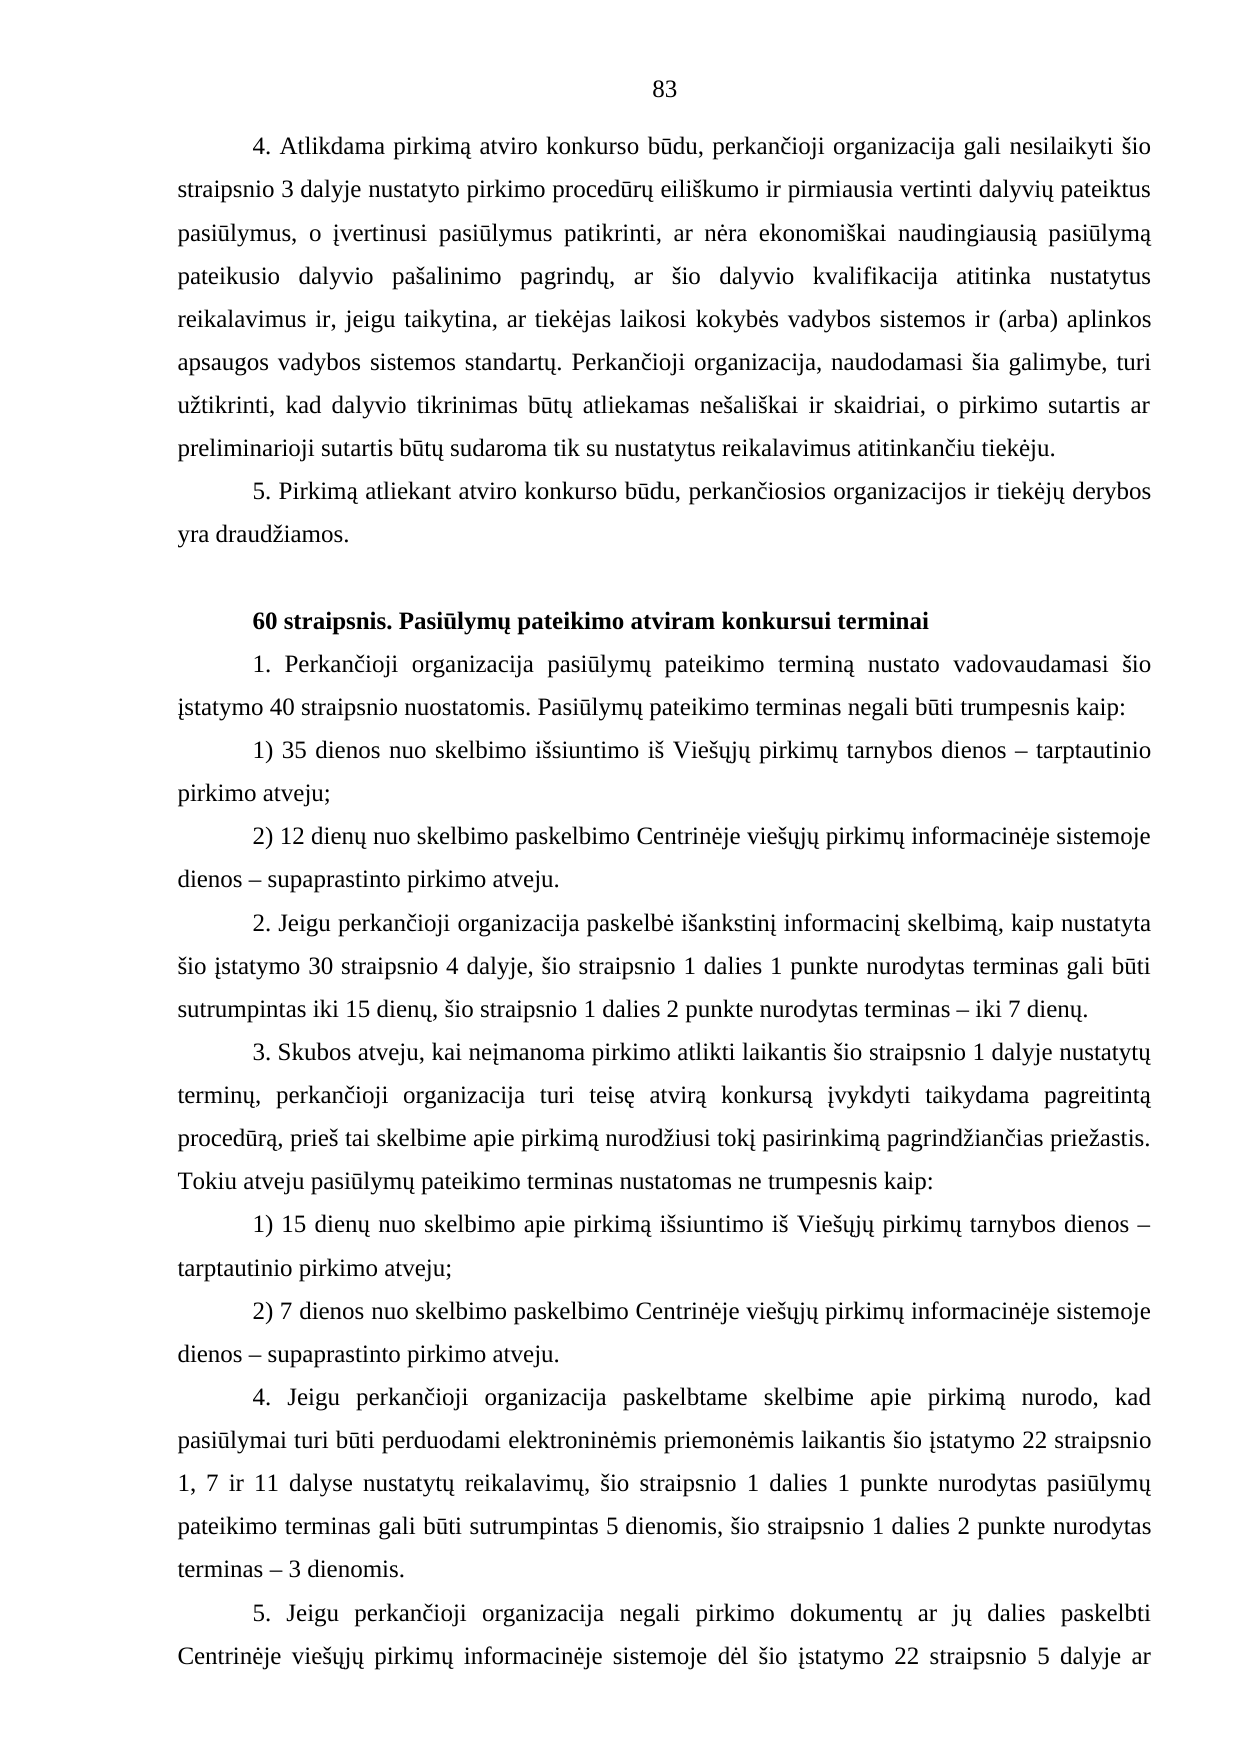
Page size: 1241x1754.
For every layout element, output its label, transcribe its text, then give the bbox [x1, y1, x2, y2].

text 60 straipsnis. Pasiūlymų pateikimo atviram konkursui terminai [177, 606, 1152, 634]
text 5. Jeigu perkančioji organizacija negali pirkimo dokumentų ar jų dalies paskelbti Centrinėje viešųjų pirkimų informacinėje sistemoje dėl šio įstatymo 22 straipsnio 5 dalyje ar [177, 1598, 1152, 1669]
text 2) 7 dienos nuo skelbimo paskelbimo Centrinėje viešųjų pirkimų informacinėje sistemoje dienos – supaprastinto pirkimo atveju. [177, 1296, 1152, 1368]
text 5. Pirkimą atliekant atviro konkurso būdu, perkančiosios organizacijos ir tiekėjų derybos yra draudžiamos. [177, 476, 1152, 548]
text 2. Jeigu perkančioji organizacija paskelbė išankstinį informacinį skelbimą, kaip nustatyta šio įstatymo 30 straipsnio 4 dalyje, šio straipsnio 1 dalies 1 punkte nurodytas terminas gali būti sutrumpintas iki 15 dienų, šio straipsnio 1 dalies 2 punkte nurodytas terminas – iki 7 dienų. [177, 908, 1152, 1023]
text 4. Jeigu perkančioji organizacija paskelbtame skelbime apie pirkimą nurodo, kad pasiūlymai turi būti perduodami elektroninėmis priemonėmis laikantis šio įstatymo 22 straipsnio 1, 7 ir 11 dalyse nustatytų reikalavimų, šio straipsnio 1 dalies 1 punkte nurodytas pasiūlymų pateikimo terminas gali būti sutrumpintas 5 dienomis, šio straipsnio 1 dalies 2 punkte nurodytas terminas – 3 dienomis. [177, 1382, 1152, 1583]
text 1. Perkančioji organizacija pasiūlymų pateikimo terminą nustato vadovaudamasi šio įstatymo 40 straipsnio nuostatomis. Pasiūlymų pateikimo terminas negali būti trumpesnis kaip: [177, 649, 1152, 721]
text 1) 15 dienų nuo skelbimo apie pirkimą išsiuntimo iš Viešųjų pirkimų tarnybos dienos – tarptautinio pirkimo atveju; [177, 1209, 1152, 1281]
text 2) 12 dienų nuo skelbimo paskelbimo Centrinėje viešųjų pirkimų informacinėje sistemoje dienos – supaprastinto pirkimo atveju. [177, 821, 1152, 893]
text 4. Atlikdama pirkimą atviro konkurso būdu, perkančioji organizacija gali nesilaikyti šio straipsnio 3 dalyje nustatyto pirkimo procedūrų eiliškumo ir pirmiausia vertinti dalyvių pateiktus pasiūlymus, o įvertinusi pasiūlymus patikrinti, ar nėra ekonomiškai naudingiausią pasiūlymą pateikusio dalyvio pašalinimo pagrindų, ar šio dalyvio kvalifikacija atitinka nustatytus reikalavimus ir, jeigu taikytina, ar tiekėjas laikosi kokybės vadybos sistemos ir (arba) aplinkos apsaugos vadybos sistemos standartų. Perkančioji organizacija, naudodamasi šia galimybe, turi užtikrinti, kad dalyvio tikrinimas būtų atliekamas nešališkai ir skaidriai, o pirkimo sutartis ar preliminarioji sutartis būtų sudaroma tik su nustatytus reikalavimus atitinkančiu tiekėju. [177, 131, 1152, 462]
text 1) 35 dienos nuo skelbimo išsiuntimo iš Viešųjų pirkimų tarnybos dienos – tarptautinio pirkimo atveju; [177, 735, 1152, 807]
text 3. Skubos atveju, kai neįmanoma pirkimo atlikti laikantis šio straipsnio 1 dalyje nustatytų terminų, perkančioji organizacija turi teisę atvirą konkursą įvykdyti taikydama pagreitintą procedūrą, prieš tai skelbime apie pirkimą nurodžiusi tokį pasirinkimą pagrindžiančias priežastis. Tokiu atveju pasiūlymų pateikimo terminas nustatomas ne trumpesnis kaip: [177, 1037, 1152, 1195]
